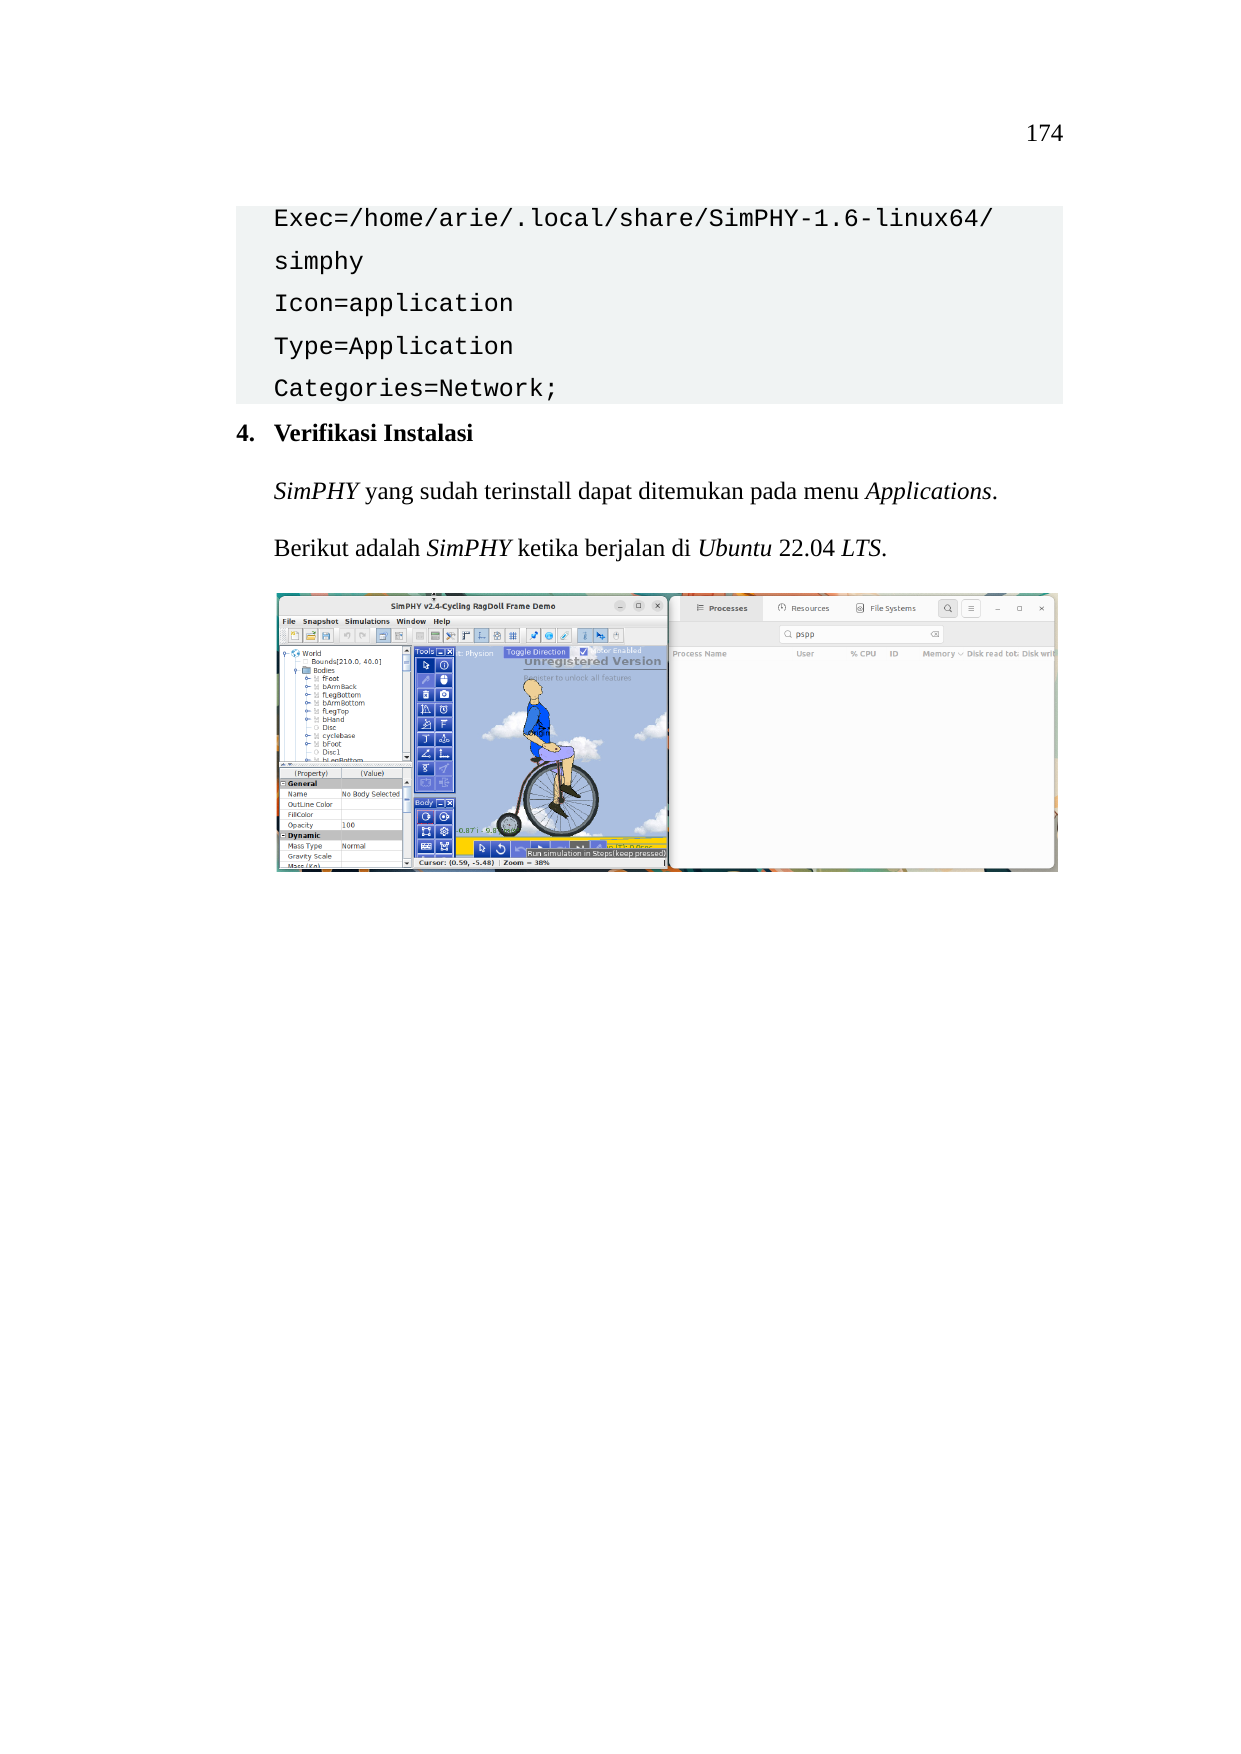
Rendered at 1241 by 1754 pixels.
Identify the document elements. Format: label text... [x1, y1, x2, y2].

list Verifikasi Instalasi [236, 418, 1063, 447]
list Type=Application [236, 333, 1063, 362]
list Icon=application [236, 291, 1063, 319]
list Exec=/home/arie/.local/share/SimPHY-1.6-linux64/simphy [236, 206, 1063, 277]
list Categories=Network; [236, 376, 1063, 404]
picture [276, 593, 1058, 872]
list SimPHY yang sudah terinstall dapat ditemukan pada menu Applications. [236, 476, 1063, 505]
list Berikut adalah SimPHY ketika berjalan di Ubuntu 22.04 LTS. [236, 533, 1063, 562]
